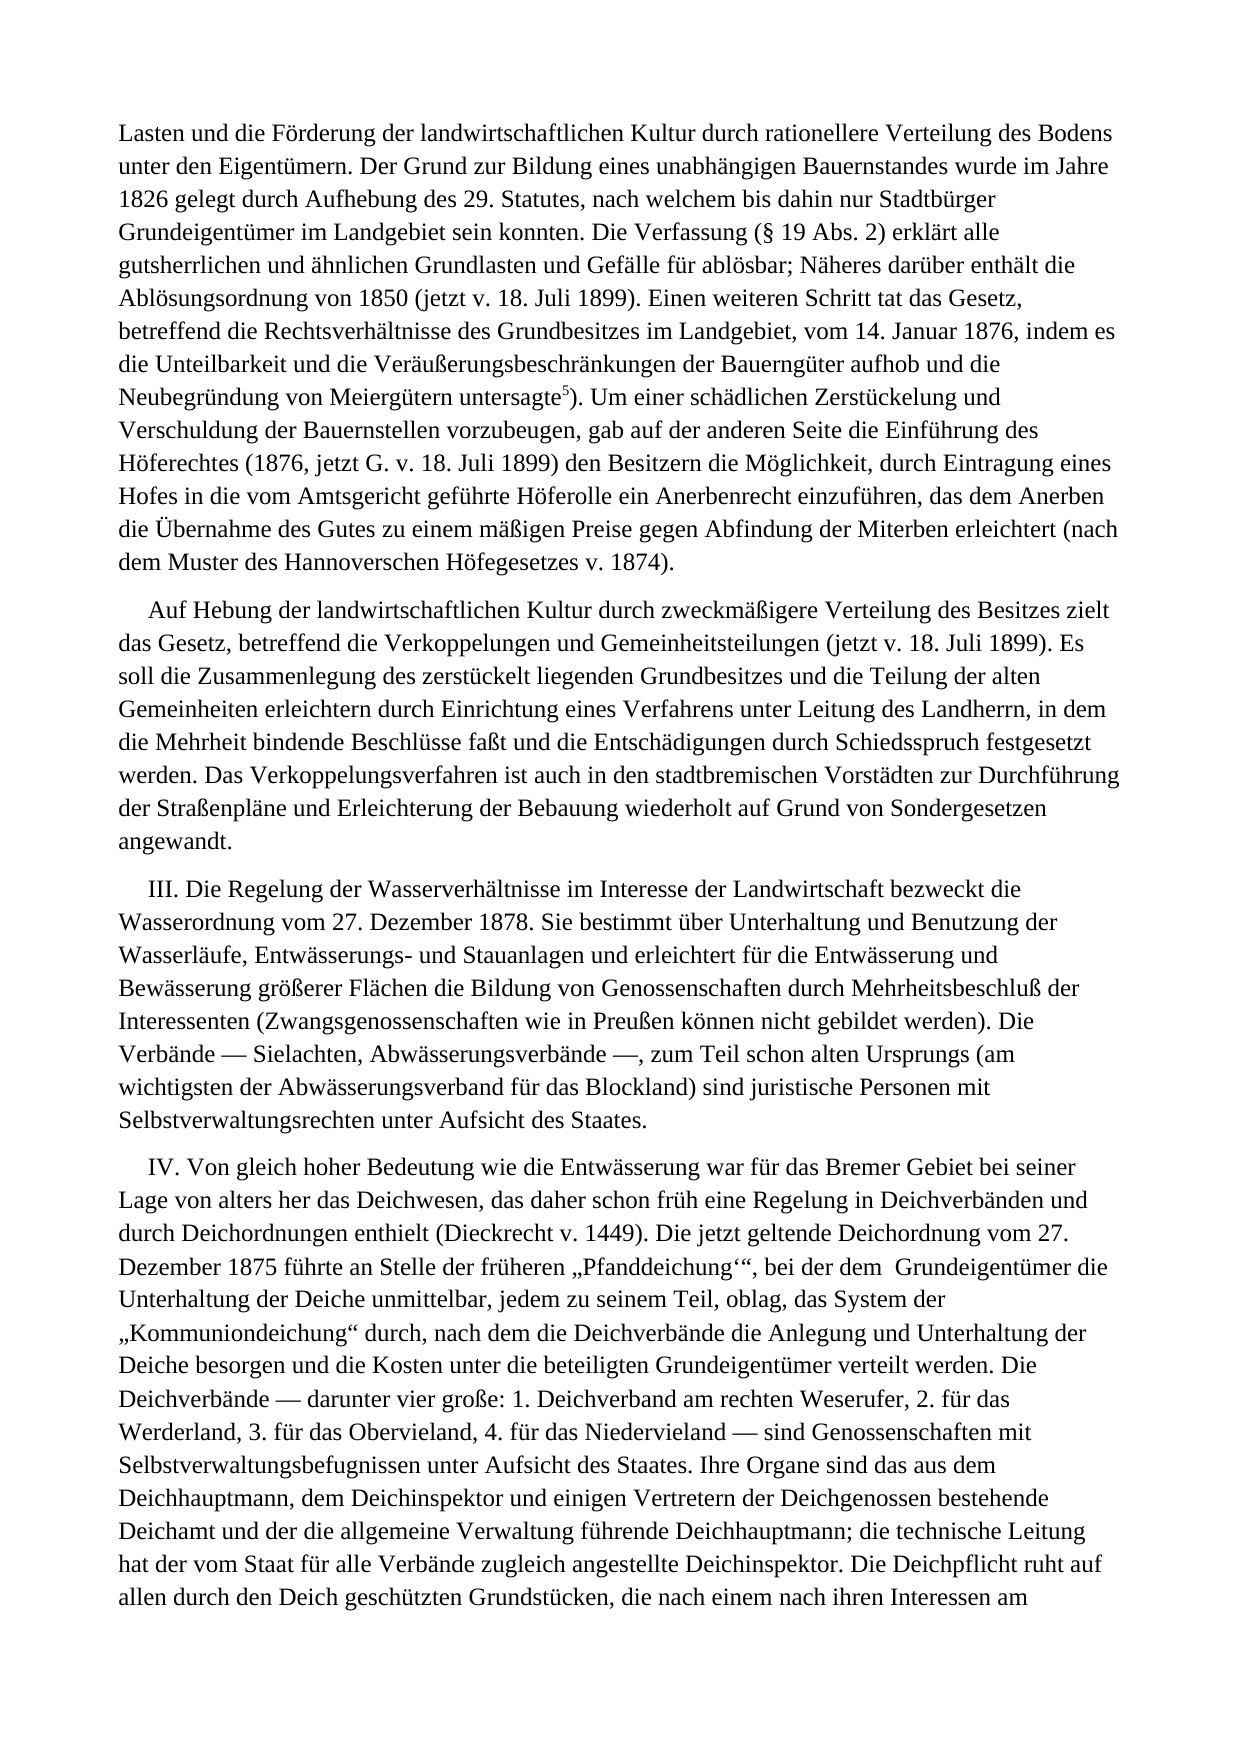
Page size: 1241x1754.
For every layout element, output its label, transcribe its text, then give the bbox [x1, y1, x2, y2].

text Lasten und die Förderung der landwirtschaftlichen Kultur durch rationellere Verteilung des Bodens unter den Eigentümern. Der Grund zur Bildung eines unabhängigen Bauernstandes wurde im Jahre 1826 gelegt durch Aufhebung des 29. Statutes, nach welchem bis dahin nur Stadtbürger Grundeigentümer im Landgebiet sein konnten. Die Verfassung (§ 19 Abs. 2) erklärt alle gutsherrlichen und ähnlichen Grundlasten und Gefälle für ablösbar; Näheres darüber enthält die Ablösungsordnung von 1850 (jetzt v. 18. Juli 1899). Einen weiteren Schritt tat das Gesetz, betreffend die Rechtsverhältnisse des Grundbesitzes im Landgebiet, vom 14. Januar 1876, indem es die Unteilbarkeit und die Veräußerungsbeschränkungen der Bauerngüter aufhob und die Neubegründung von Meiergütern untersagte). Um einer schädlichen Zerstückelung und Verschuldung der Bauernstellen vorzubeugen, gab auf der anderen Seite die Einführung des Höferechtes (1876, jetzt G. v. 18. Juli 1899) den Besitzern die Möglichkeit, durch Eintragung eines Hofes in die vom Amtsgericht geführte Höferolle ein Anerbenrecht einzuführen, das dem Anerben die Übernahme des Gutes zu einem mäßigen Preise gegen Abfindung der Miterben erleichtert (nach dem Muster des Hannoverschen Höfegesetzes v. 1874). [118, 118, 1122, 576]
text IV. Von gleich hoher Bedeutung wie die Entwässerung war für das Bremer Gebiet bei seiner Lage von alters her das Deichwesen, das daher schon früh eine Regelung in Deichverbänden und durch Deichordnungen enthielt (Dieckrecht v. 1449). Die jetzt geltende Deichordnung vom 27. Dezember 1875 führte an Stelle der früheren „Pfanddeichung‘“, bei der dem Grundeigentümer die Unterhaltung der Deiche unmittelbar, jedem zu seinem Teil, oblag, das System der „Kommuniondeichung“ durch, nach dem die Deichverbände die Anlegung und Unterhaltung der Deiche besorgen und die Kosten unter die beteiligten Grundeigentümer verteilt werden. Die Deichverbände — darunter vier große: 1. Deichverband am rechten Weserufer, 2. für das Werderland, 3. für das Obervieland, 4. für das Niedervieland — sind Genossenschaften mit Selbstverwaltungsbefugnissen unter Aufsicht des Staates. Ihre Organe sind das aus dem Deichhauptmann, dem Deichinspektor und einigen Vertretern der Deichgenossen bestehende Deichamt und der die allgemeine Verwaltung führende Deichhauptmann; die technische Leitung hat der vom Staat für alle Verbände zugleich angestellte Deichinspektor. Die Deichpflicht ruht auf allen durch den Deich geschützten Grundstücken, die nach einem nach ihren Interessen am [118, 1152, 1122, 1611]
text III. Die Regelung der Wasserverhältnisse im Interesse der Landwirtschaft bezweckt die Wasserordnung vom 27. Dezember 1878. Sie bestimmt über Unterhaltung und Benutzung der Wasserläufe, Entwässerungs- und Stauanlagen und erleichtert für die Entwässerung und Bewässerung größerer Flächen die Bildung von Genossenschaften durch Mehrheitsbeschluß der Interessenten (Zwangsgenossenschaften wie in Preußen können nicht gebildet werden). Die Verbände — Sielachten, Abwässerungsverbände —, zum Teil schon alten Ursprungs (am wichtigsten der Abwässerungsverband für das Blockland) sind juristische Personen mit Selbstverwaltungsrechten unter Aufsicht des Staates. [118, 874, 1122, 1134]
text Auf Hebung der landwirtschaftlichen Kultur durch zweckmäßigere Verteilung des Besitzes zielt das Gesetz, betreffend die Verkoppelungen und Gemeinheitsteilungen (jetzt v. 18. Juli 1899). Es soll die Zusammenlegung des zerstückelt liegenden Grundbesitzes und die Teilung der alten Gemeinheiten erleichtern durch Einrichtung eines Verfahrens unter Leitung des Landherrn, in dem die Mehrheit bindende Beschlüsse faßt und die Entschädigungen durch Schiedsspruch festgesetzt werden. Das Verkoppelungsverfahren ist auch in den stadtbremischen Vorstädten zur Durchführung der Straßenpläne und Erleichterung der Bebauung wiederholt auf Grund von Sondergesetzen angewandt. [118, 595, 1122, 855]
